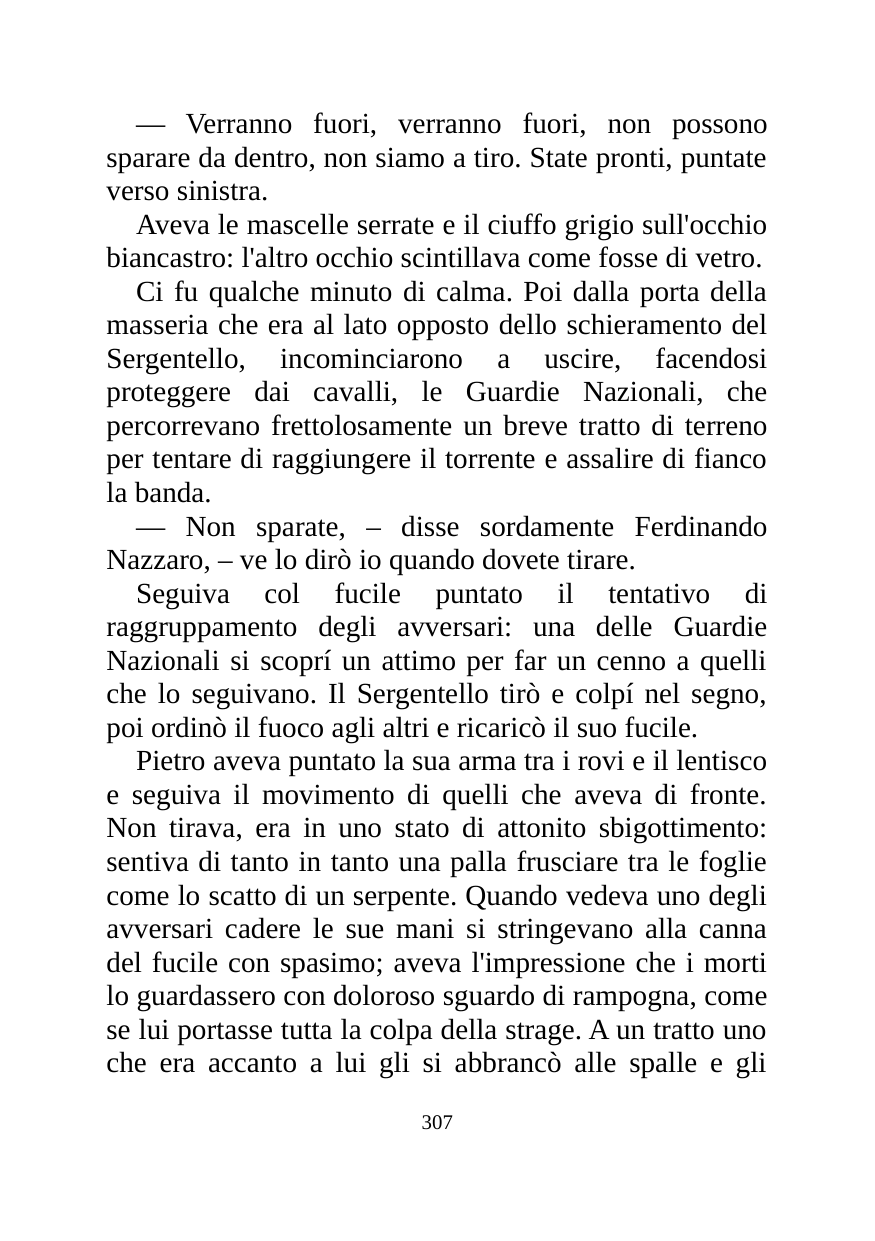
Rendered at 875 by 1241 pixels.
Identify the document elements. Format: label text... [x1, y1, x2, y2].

text — Non sparate, – disse sordamente Ferdinando Nazzaro, – ve lo dirò io quando dovete tirare. [106, 509, 768, 576]
text Seguiva col fucile puntato il tentativo di raggruppamento degli avversari: una delle Guardie Nazionali si scoprí un attimo per far un cenno a quelli che lo seguivano. Il Sergentello tirò e colpí nel segno, poi ordinò il fuoco agli altri e ricaricò il suo fucile. [106, 576, 768, 743]
text Ci fu qualche minuto di calma. Poi dalla porta della masseria che era al lato opposto dello schieramento del Sergentello, incominciarono a uscire, facendosi proteggere dai cavalli, le Guardie Nazionali, che percorrevano frettolosamente un breve tratto di terreno per tentare di raggiungere il torrente e assalire di fianco la banda. [106, 274, 768, 509]
text Aveva le mascelle serrate e il ciuffo grigio sull'occhio biancastro: l'altro occhio scintillava come fosse di vetro. [106, 207, 768, 274]
text — Verranno fuori, verranno fuori, non possono sparare da dentro, non siamo a tiro. State pronti, puntate verso sinistra. [106, 106, 768, 207]
text Pietro aveva puntato la sua arma tra i rovi e il lentisco e seguiva il movimento di quelli che aveva di fronte. Non tirava, era in uno stato di attonito sbigottimento: sentiva di tanto in tanto una palla frusciare tra le foglie come lo scatto di un serpente. Quando vedeva uno degli avversari cadere le sue mani si stringevano alla canna del fucile con spasimo; aveva l'impressione che i morti lo guardassero con doloroso sguardo di rampogna, come se lui portasse tutta la colpa della strage. A un tratto uno che era accanto a lui gli si abbrancò alle spalle e gli [106, 743, 768, 1079]
